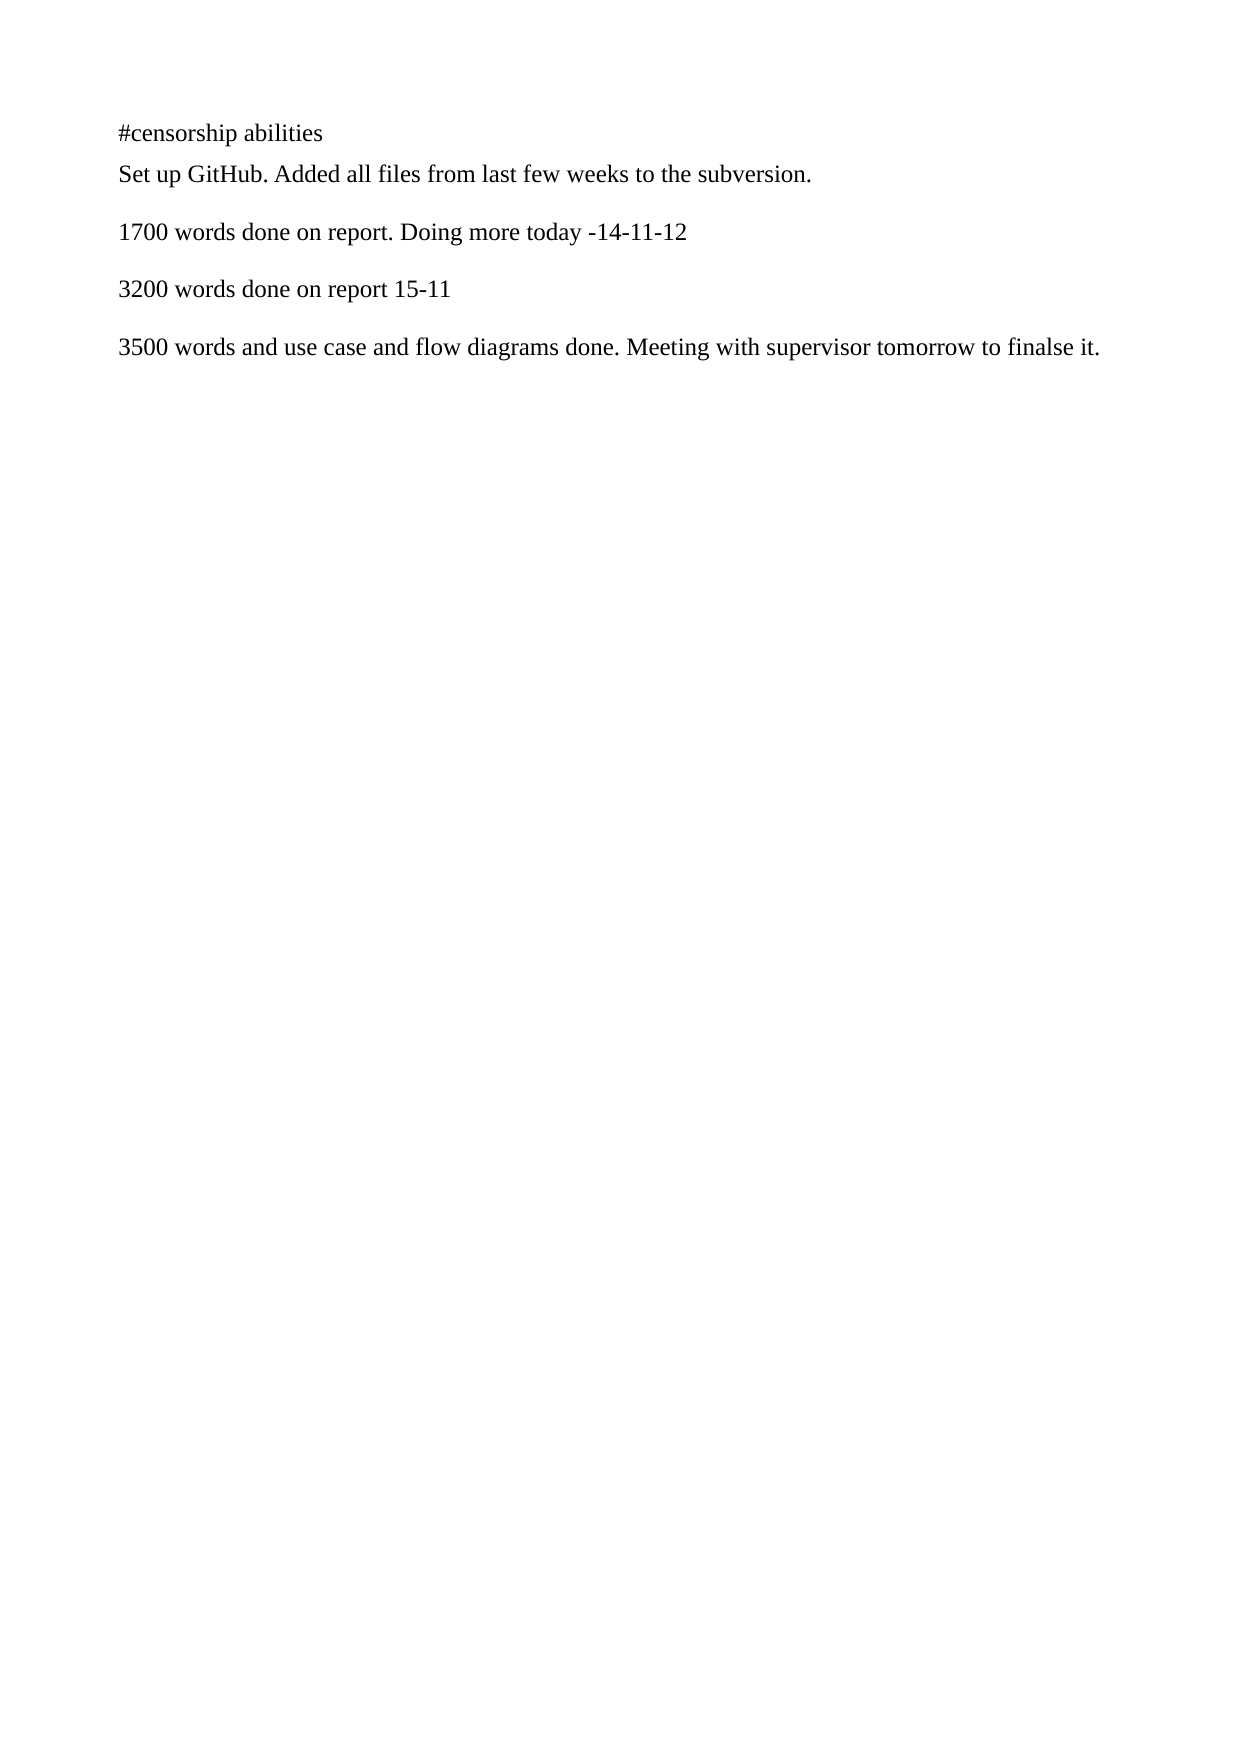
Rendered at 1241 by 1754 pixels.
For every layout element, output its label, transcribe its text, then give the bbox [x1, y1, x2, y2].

text Set up GitHub. Added all files from last few weeks to the subversion. 1700 words done on report. Doing more today -14-11-12 [118, 159, 1122, 246]
text 3500 words and use case and flow diagrams done. Meeting with supervisor tomorrow to finalse it. [118, 332, 1122, 361]
text #censorship abilities [118, 118, 1122, 147]
text 3200 words done on report 15-11 [118, 274, 1122, 303]
